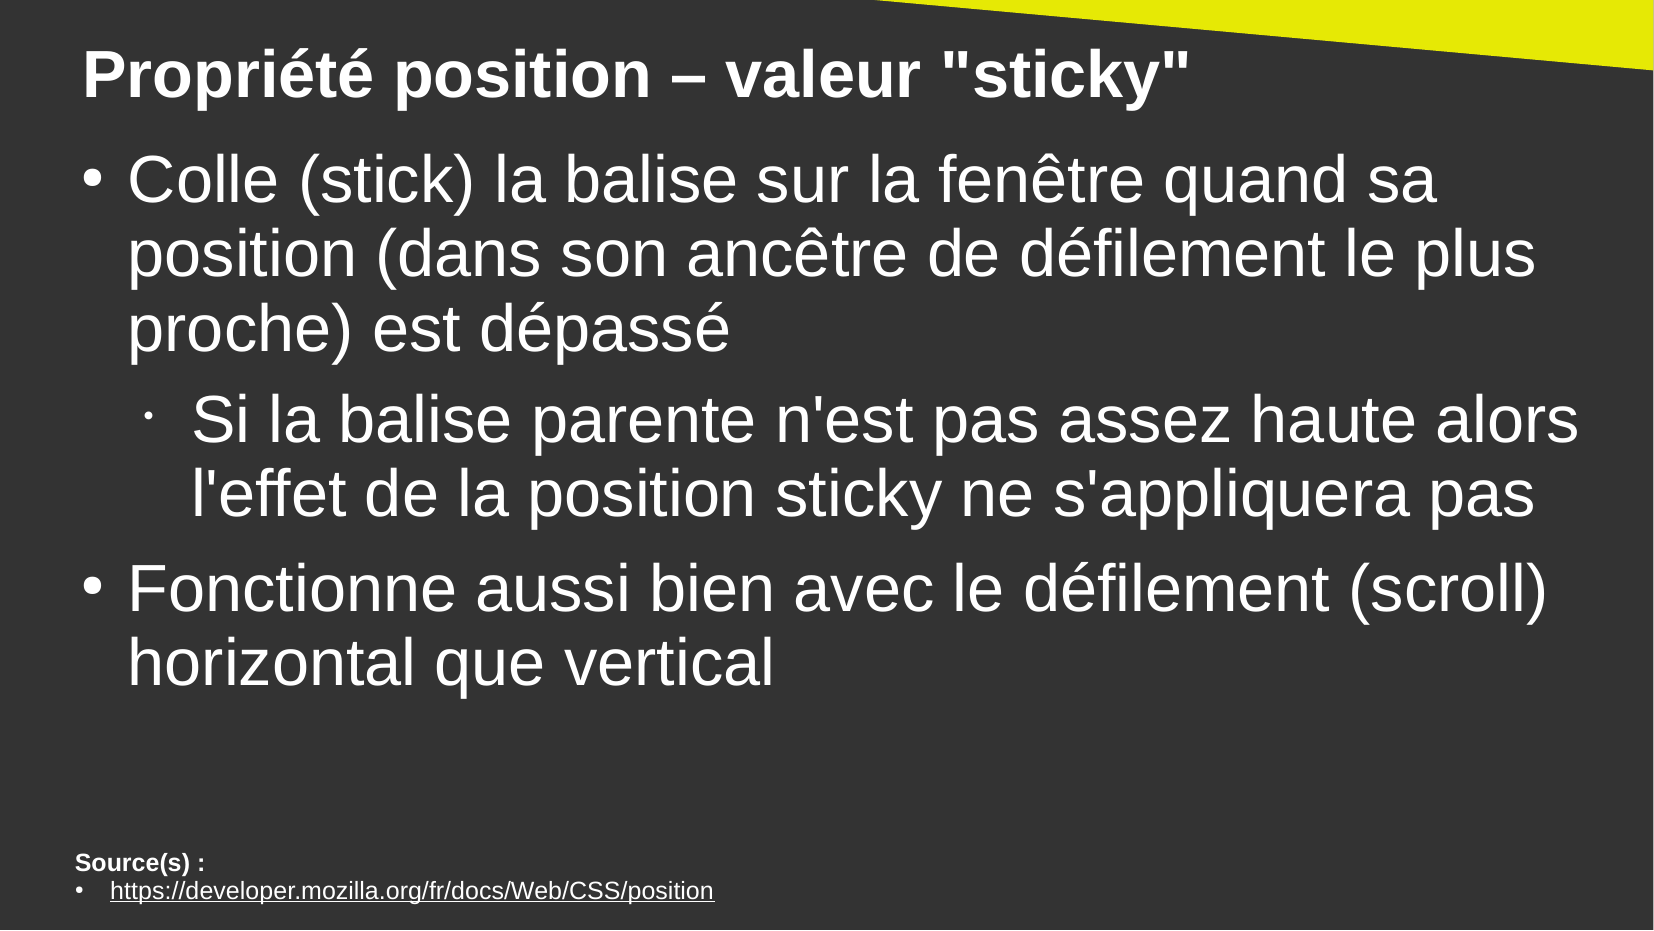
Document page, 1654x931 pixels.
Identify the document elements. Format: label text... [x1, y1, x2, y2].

title Propriété position – valeur "sticky" [82, 37, 1571, 114]
text_box [874, 0, 1654, 71]
text_box Source(s) : https://developer.mozilla.org/fr/docs/Web/CSS/position [60, 841, 1546, 931]
list Colle (stick) la balise sur la fenêtre quand sa position (dans son ancêtre de défilement le plus proche) est dépassé Si la balise parente n'est pas assez haute alors l'effet de la position sticky ne s'appliquera pas Fonctionne aussi bien avec le défilement (scroll) horizontal que vertical [64, 141, 1604, 709]
